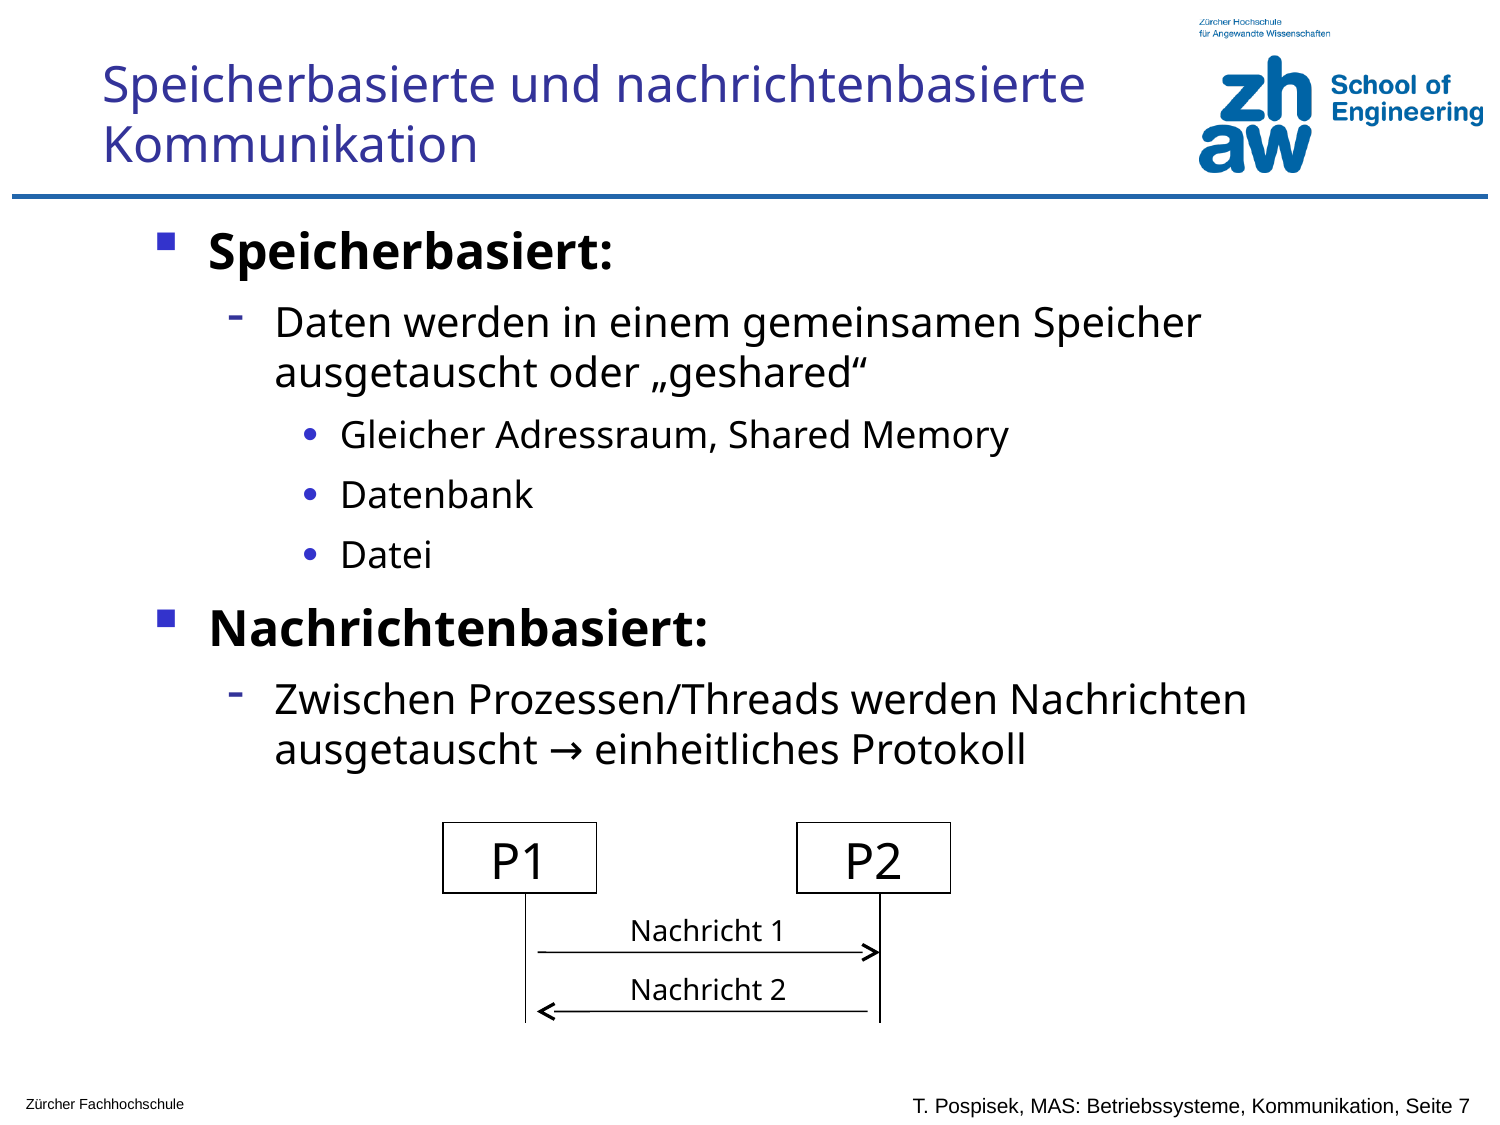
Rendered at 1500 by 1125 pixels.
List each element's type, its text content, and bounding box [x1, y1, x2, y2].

text_box P2 [797, 822, 951, 894]
list Speicherbasiert: Daten werden in einem gemeinsamen Speicher ausgetauscht oder „geshared“ Gleicher Adressraum, Shared Memory Datenbank Datei Nachrichtenbasiert: Zwischen Prozessen/Threads werden Nachrichten ausgetauscht → einheitliches Protokoll [137, 212, 1363, 811]
text_box Nachricht 1 [614, 904, 802, 955]
text_box Nachricht 2 [614, 964, 802, 1014]
title Speicherbasierte und nachrichtenbasierte Kommunikation [87, 42, 1376, 181]
text_box P1 [442, 822, 597, 894]
picture [1199, 19, 1483, 173]
